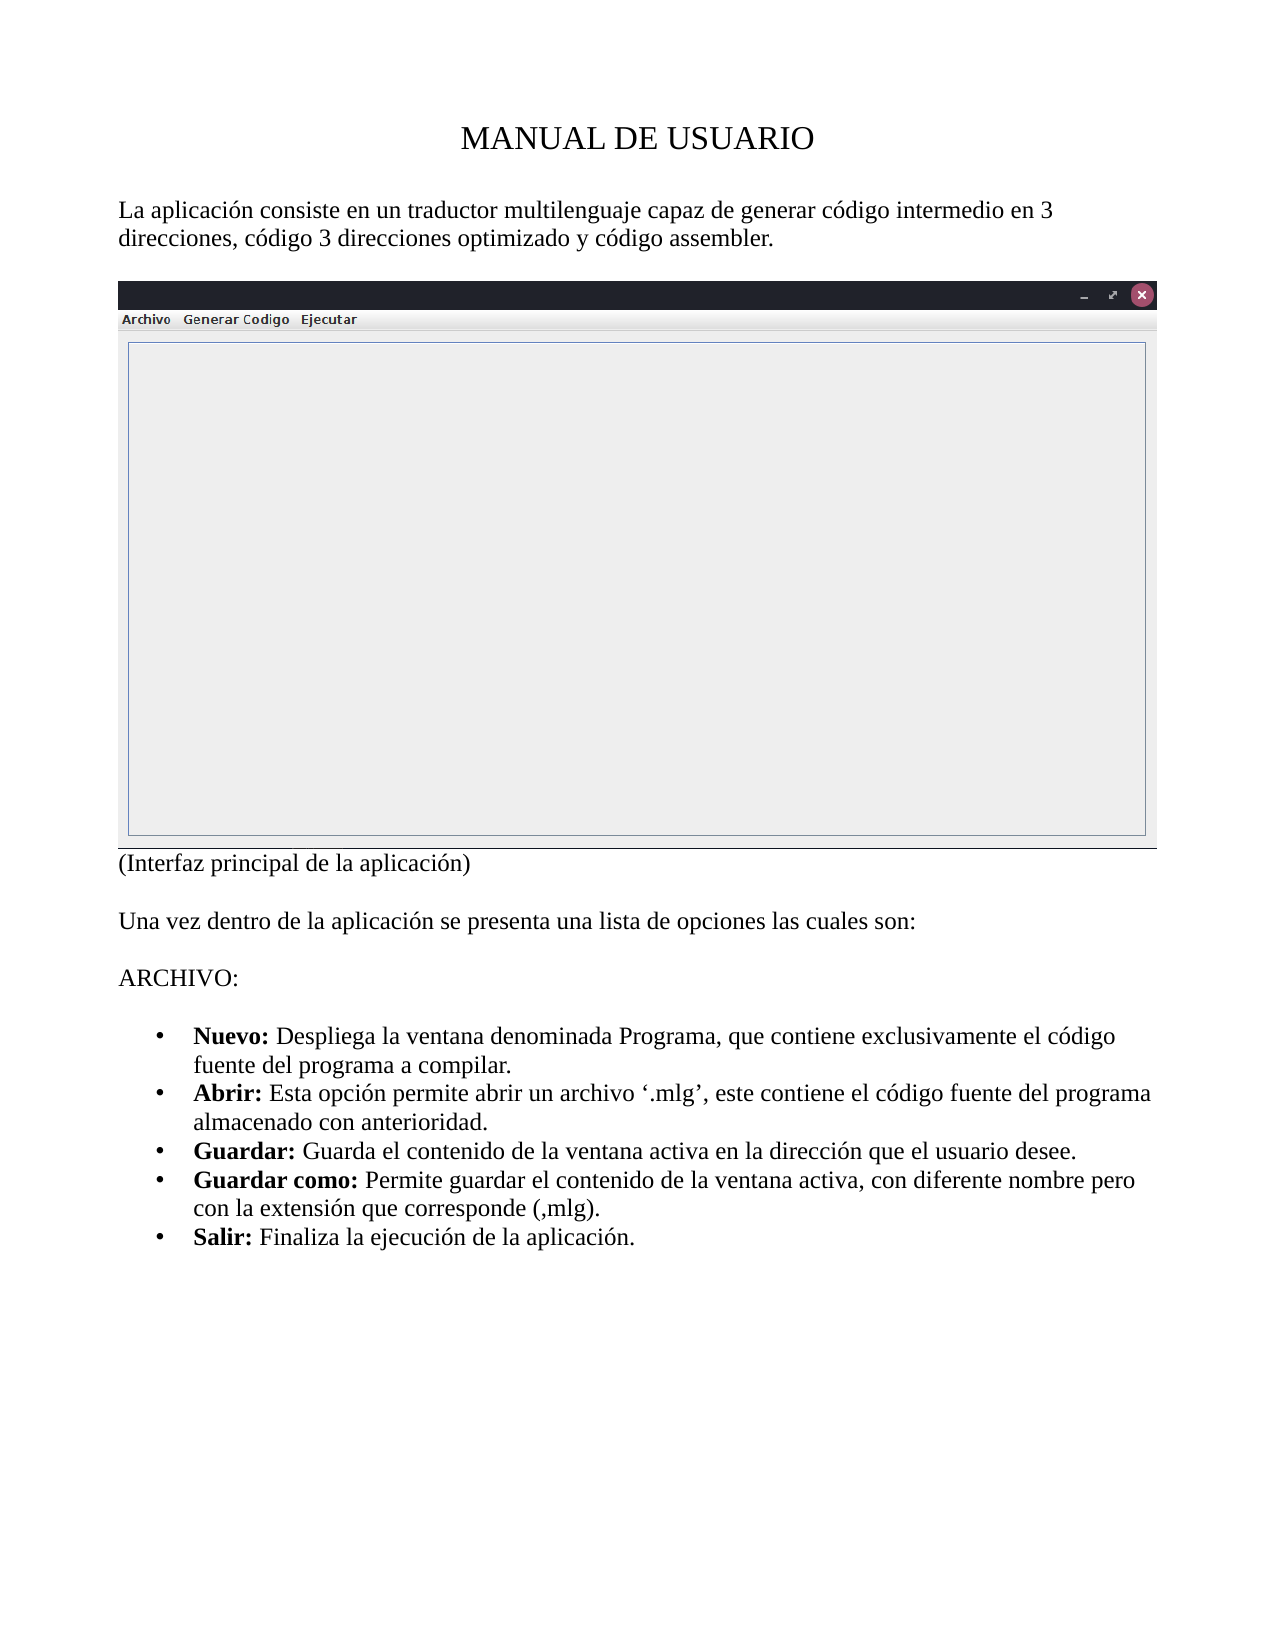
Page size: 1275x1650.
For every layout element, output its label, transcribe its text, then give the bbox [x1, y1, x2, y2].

list Abrir: Esta opción permite abrir un archivo ‘.mlg’, este contiene el código fuente del programa almacenado con anterioridad. [156, 1078, 1157, 1136]
list Nuevo: Despliega la ventana denominada Programa, que contiene exclusivamente el código fuente del programa a compilar. [156, 1021, 1157, 1078]
list Salir: Finaliza la ejecución de la aplicación. [156, 1222, 1157, 1251]
text ARCHIVO: [118, 963, 1157, 992]
picture [118, 281, 1157, 849]
list Guardar como: Permite guardar el contenido de la ventana activa, con diferente nombre pero con la extensión que corresponde (,mlg). [156, 1165, 1157, 1222]
text MANUAL DE USUARIO [118, 118, 1157, 156]
list Guardar: Guarda el contenido de la ventana activa en la dirección que el usuario desee. [156, 1136, 1157, 1165]
text (Interfaz principal de la aplicación) [118, 849, 1157, 877]
text La aplicación consiste en un traductor multilenguaje capaz de generar código intermedio en 3 direcciones, código 3 direcciones optimizado y código assembler. [118, 195, 1157, 252]
text Una vez dentro de la aplicación se presenta una lista de opciones las cuales son: [118, 906, 1157, 935]
